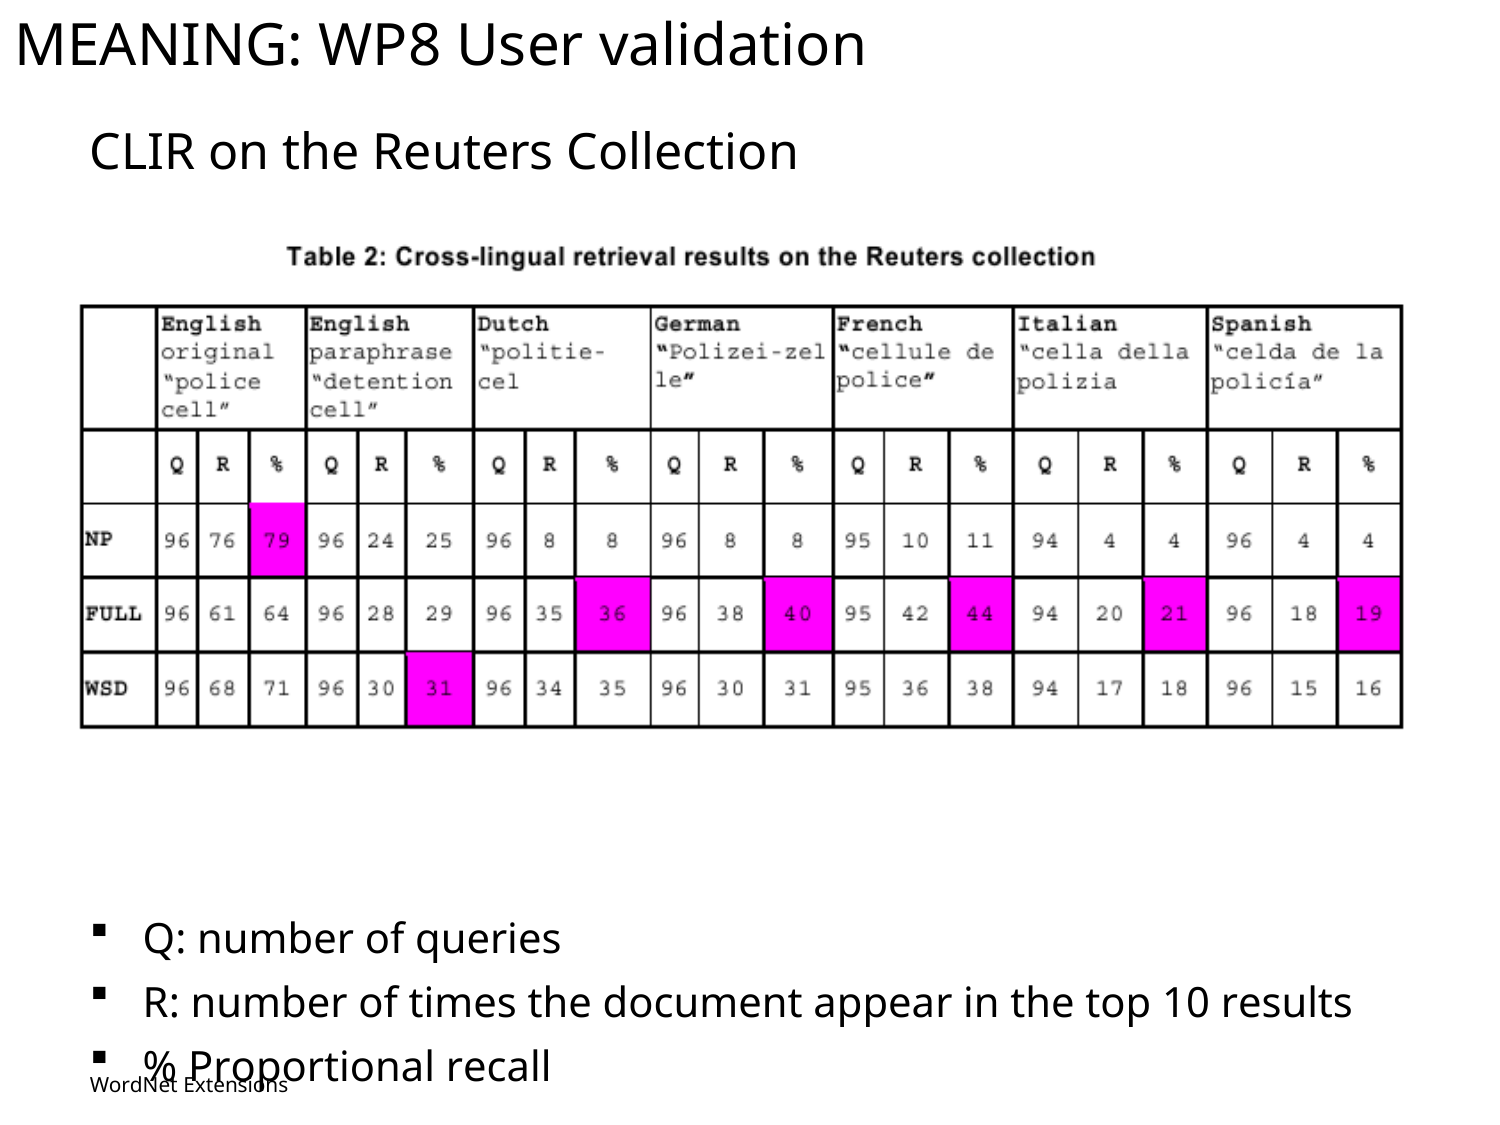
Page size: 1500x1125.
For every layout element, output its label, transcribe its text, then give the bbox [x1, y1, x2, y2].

title MEANING: WP8 User validation [0, 0, 1500, 86]
list CLIR on the Reuters Collection Q: number of queries R: number of times the document appear in the top 10 results % Proportional recall [75, 112, 1438, 219]
list CLIR on the Reuters Collection Q: number of queries R: number of times the document appear in the top 10 results % Proportional recall [75, 789, 1438, 1029]
picture [43, 219, 1441, 789]
